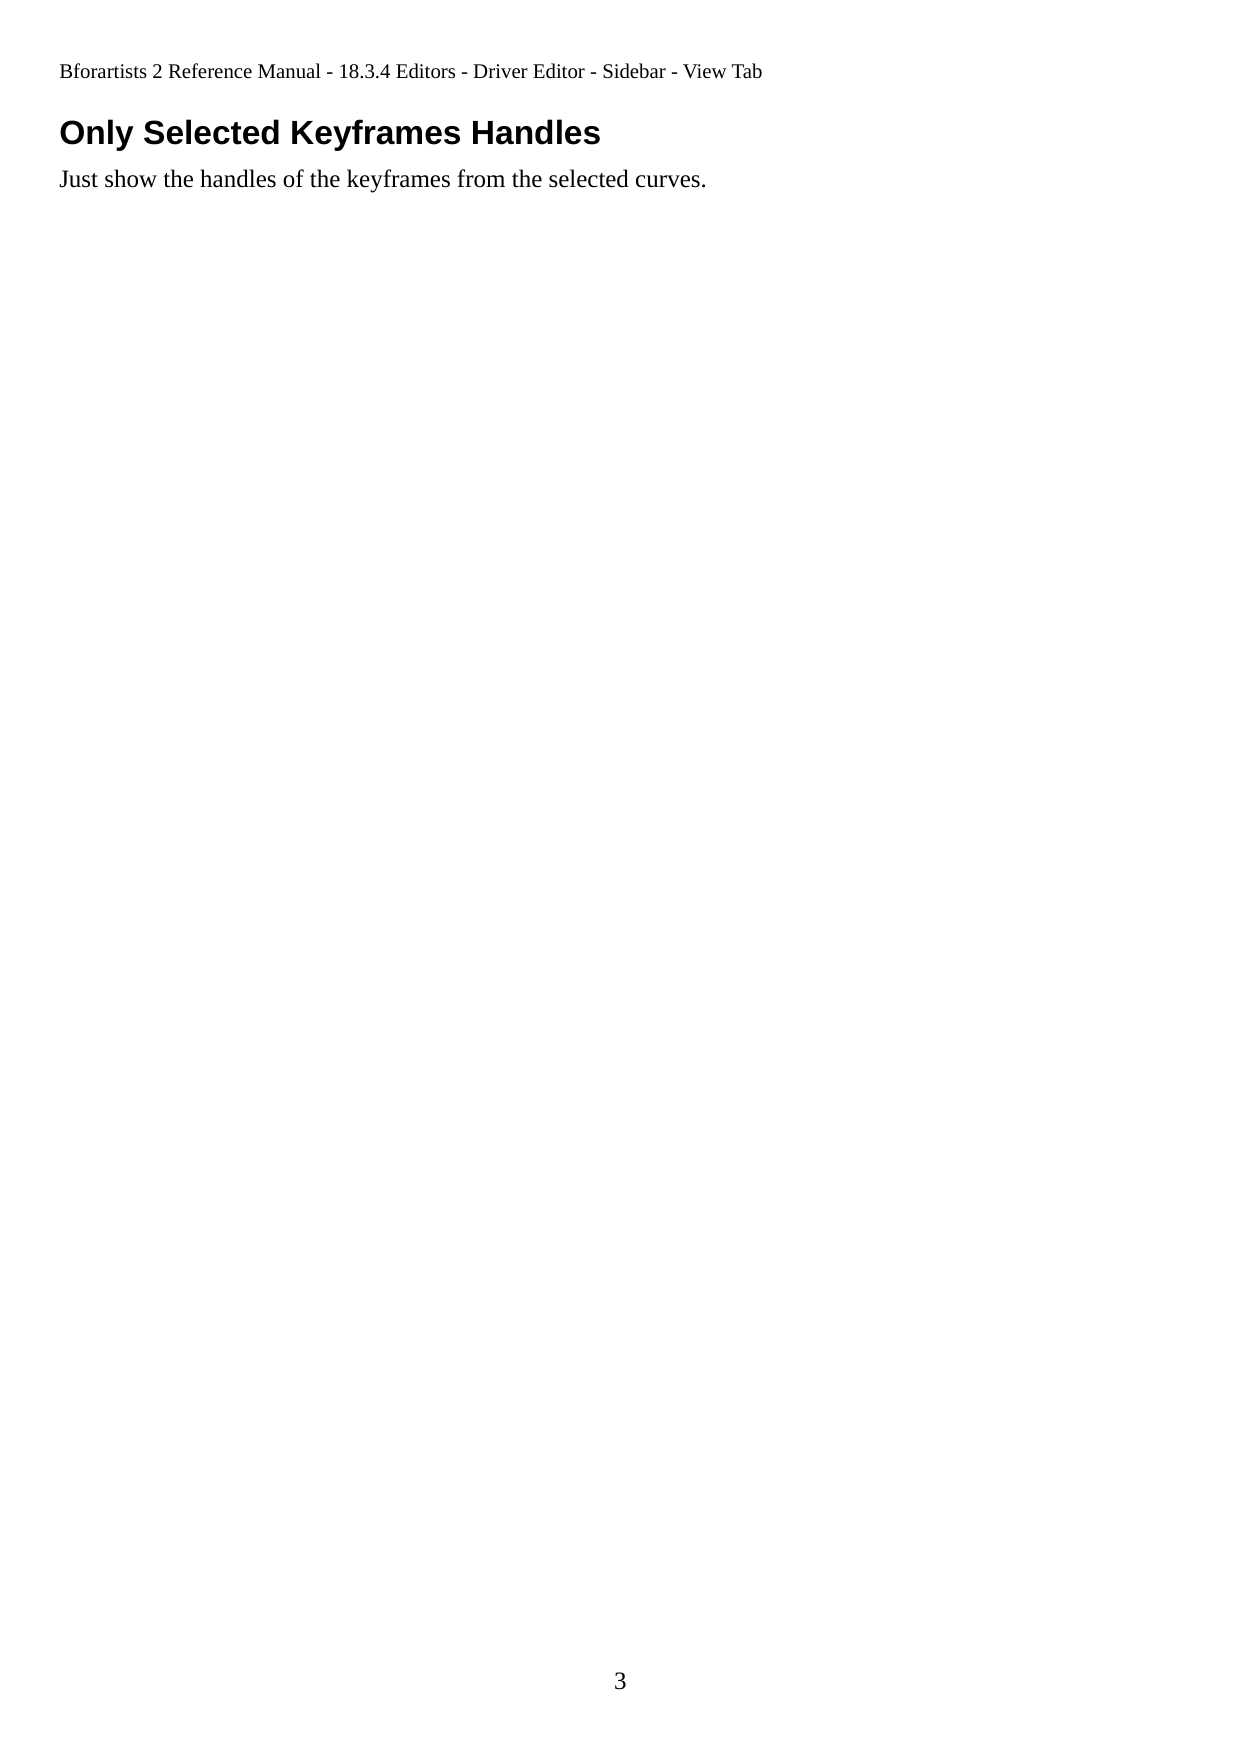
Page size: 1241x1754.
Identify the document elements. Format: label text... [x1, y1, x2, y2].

text Just show the handles of the keyframes from the selected curves. [59, 164, 1181, 192]
subtitle Only Selected Keyframes Handles [59, 113, 1181, 151]
